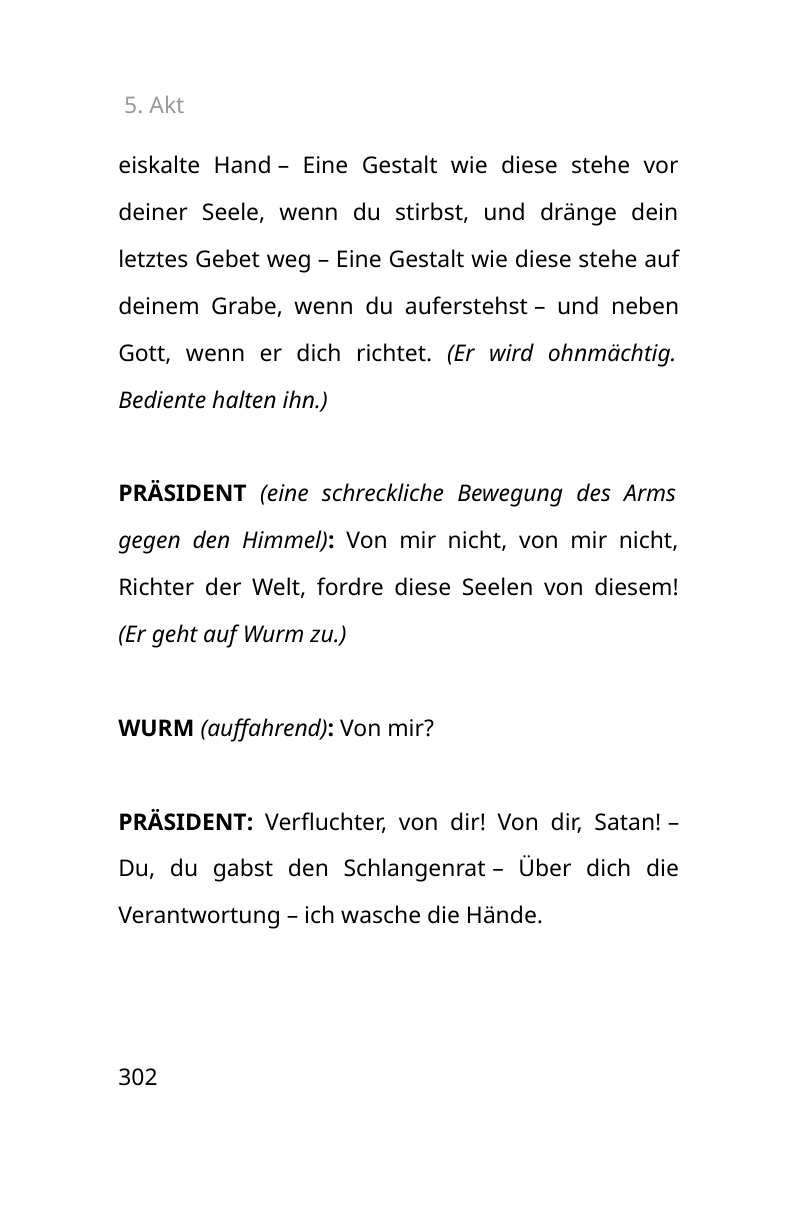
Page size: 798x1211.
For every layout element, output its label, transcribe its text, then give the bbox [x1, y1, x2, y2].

text eiskalte Hand – Eine Gestalt wie diese stehe vor deiner Seele, wenn du stirbst, und dränge dein letztes Gebet weg – Eine Gestalt wie diese stehe auf deinem Grabe, wenn du auferstehst – und neben Gott, wenn er dich richtet. (Er wird ohnmächtig. Bediente halten ihn.) [118, 149, 679, 415]
text WURM (auffahrend): Von mir? [118, 677, 679, 743]
text PRÄSIDENT: Verfluchter, von dir! Von dir, Satan! – Du, du gabst den Schlangenrat – Über dich die Verantwortung – ich wasche die Hände. [118, 770, 679, 931]
text PRÄSIDENT (eine schreckliche Bewegung des Arms gegen den Himmel): Von mir nicht, von mir nicht, Richter der Welt, fordre diese Seelen von diesem! (Er geht auf Wurm zu.) [118, 442, 679, 649]
